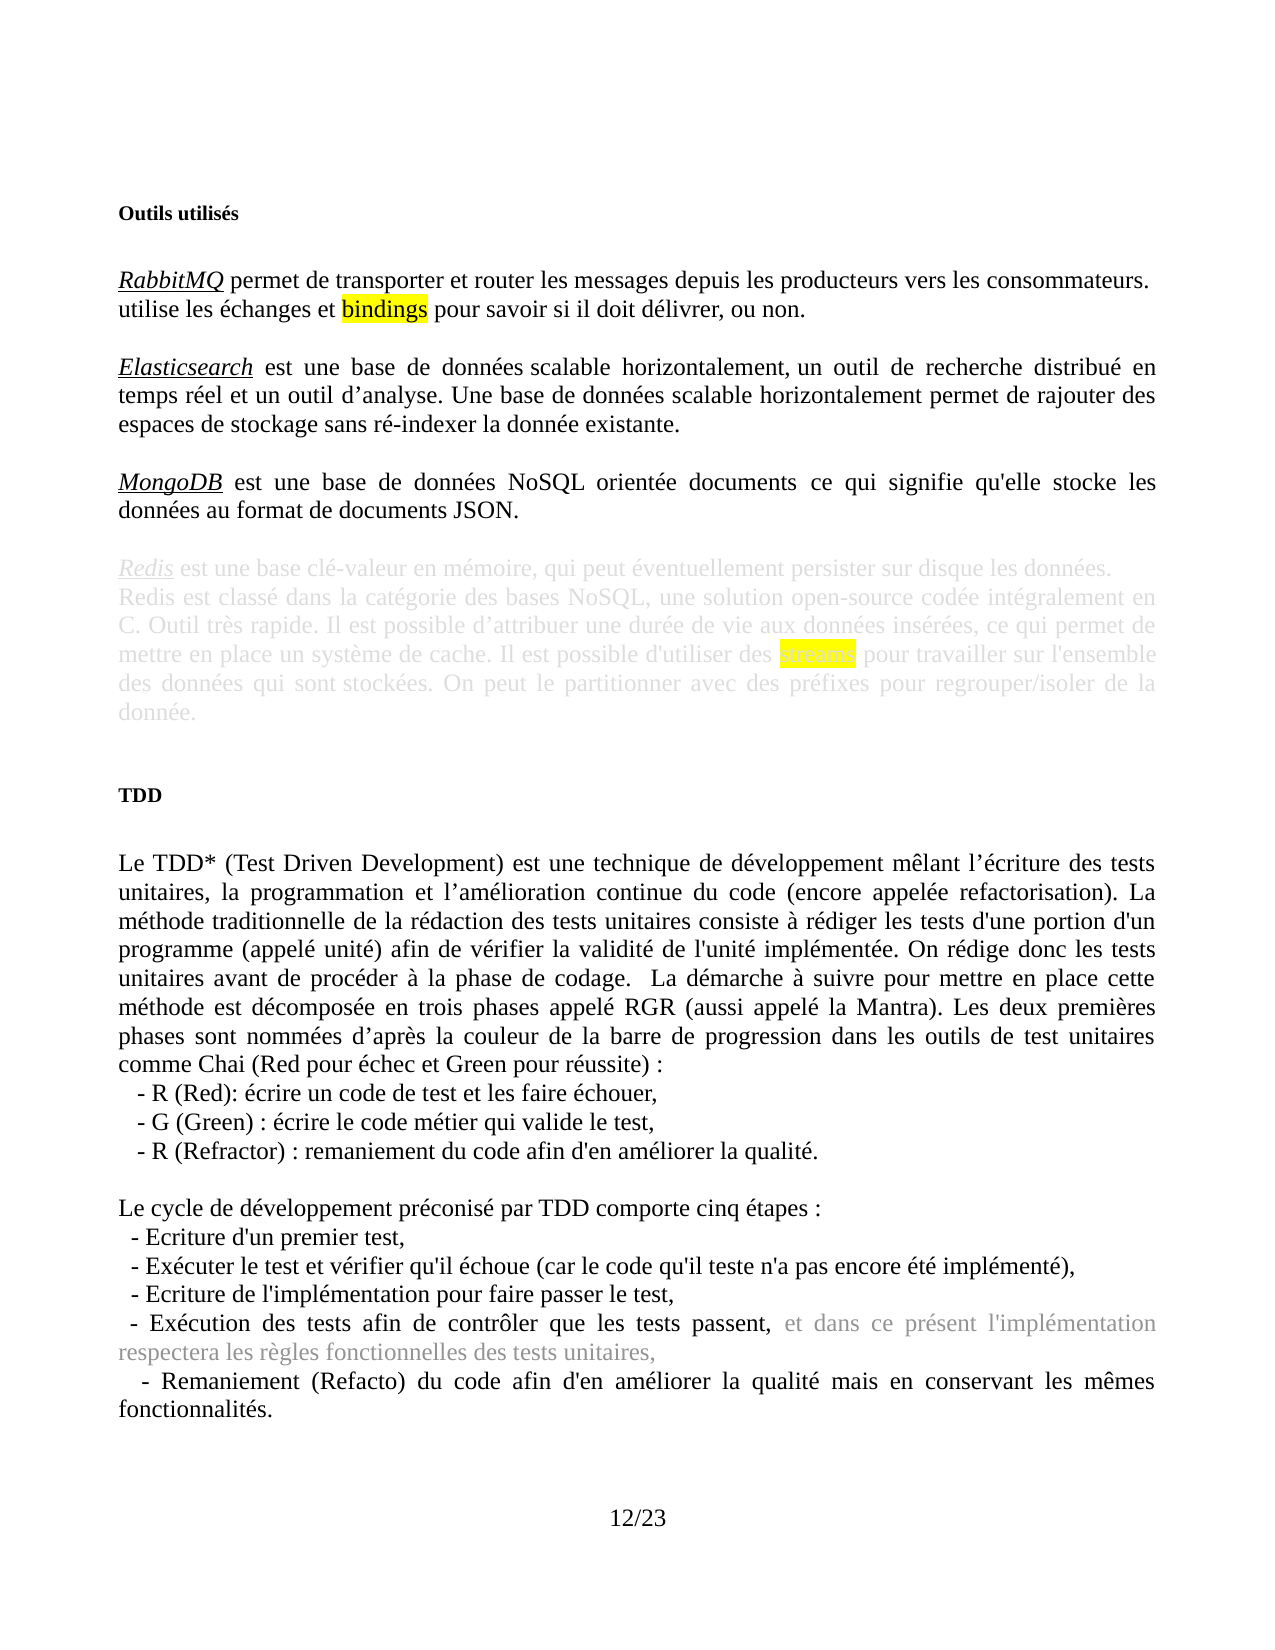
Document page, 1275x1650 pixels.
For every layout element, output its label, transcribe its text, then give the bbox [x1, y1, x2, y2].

text - Exécuter le test et vérifier qu'il échoue (car le code qu'il teste n'a pas encore été implémenté), [118, 1251, 1157, 1279]
text Le cycle de développement préconisé par TDD comporte cinq étapes : [118, 1193, 1157, 1222]
text - Exécution des tests afin de contrôler que les tests passent, et dans ce présent l'implémentation respectera les règles fonctionnelles des tests unitaires, [118, 1308, 1157, 1366]
text - R (Refractor) : remaniement du code afin d'en améliorer la qualité. [118, 1136, 1157, 1164]
text MongoDB est une base de données NoSQL orientée documents ce qui signifie qu'elle stocke les données au format de documents JSON. [118, 467, 1157, 524]
text - Remaniement (Refacto) du code afin d'en améliorer la qualité mais en conservant les mêmes fonctionnalités. [118, 1366, 1157, 1423]
text utilise les échanges et bindings pour savoir si il doit délivrer, ou non. [118, 294, 1157, 323]
text Le TDD* (Test Driven Development) est une technique de développement mêlant l’écriture des tests unitaires, la programmation et l’amélioration continue du code (encore appelée refactorisation). La méthode traditionnelle de la rédaction des tests unitaires consiste à rédiger les tests d'une portion d'un programme (appelé unité) afin de vérifier la validité de l'unité implémentée. On rédige donc les tests unitaires avant de procéder à la phase de codage. La démarche à suivre pour mettre en place cette méthode est décomposée en trois phases appelé RGR (aussi appelé la Mantra). Les deux premières phases sont nommées d’après la couleur de la barre de progression dans les outils de test unitaires comme Chai (Red pour échec et Green pour réussite) : [118, 848, 1157, 1078]
subtitle Outils utilisés [118, 200, 1157, 224]
text - G (Green) : écrire le code métier qui valide le test, [118, 1107, 1157, 1136]
text - Ecriture d'un premier test, [118, 1222, 1157, 1251]
text Redis est une base clé-valeur en mémoire, qui peut éventuellement persister sur disque les données. [118, 553, 1157, 582]
text - R (Red): écrire un code de test et les faire échouer, [118, 1078, 1157, 1107]
text RabbitMQ permet de transporter et router les messages depuis les producteurs vers les consommateurs. [118, 266, 1157, 294]
text - Ecriture de l'implémentation pour faire passer le test, [118, 1279, 1157, 1308]
text Elasticsearch est une base de données scalable horizontalement, un outil de recherche distribué en temps réel et un outil d’analyse. Une base de données scalable horizontalement permet de rajouter des espaces de stockage sans ré-indexer la donnée existante. [118, 352, 1157, 438]
text Redis est classé dans la catégorie des bases NoSQL, une solution open-source codée intégralement en C. Outil très rapide. Il est possible d’attribuer une durée de vie aux données insérées, ce qui permet de mettre en place un système de cache. Il est possible d'utiliser des streams pour travailler sur l'ensemble des données qui sont stockées. On peut le partitionner avec des préfixes pour regrouper/isoler de la donnée. [118, 582, 1157, 726]
subtitle TDD [118, 783, 1157, 807]
